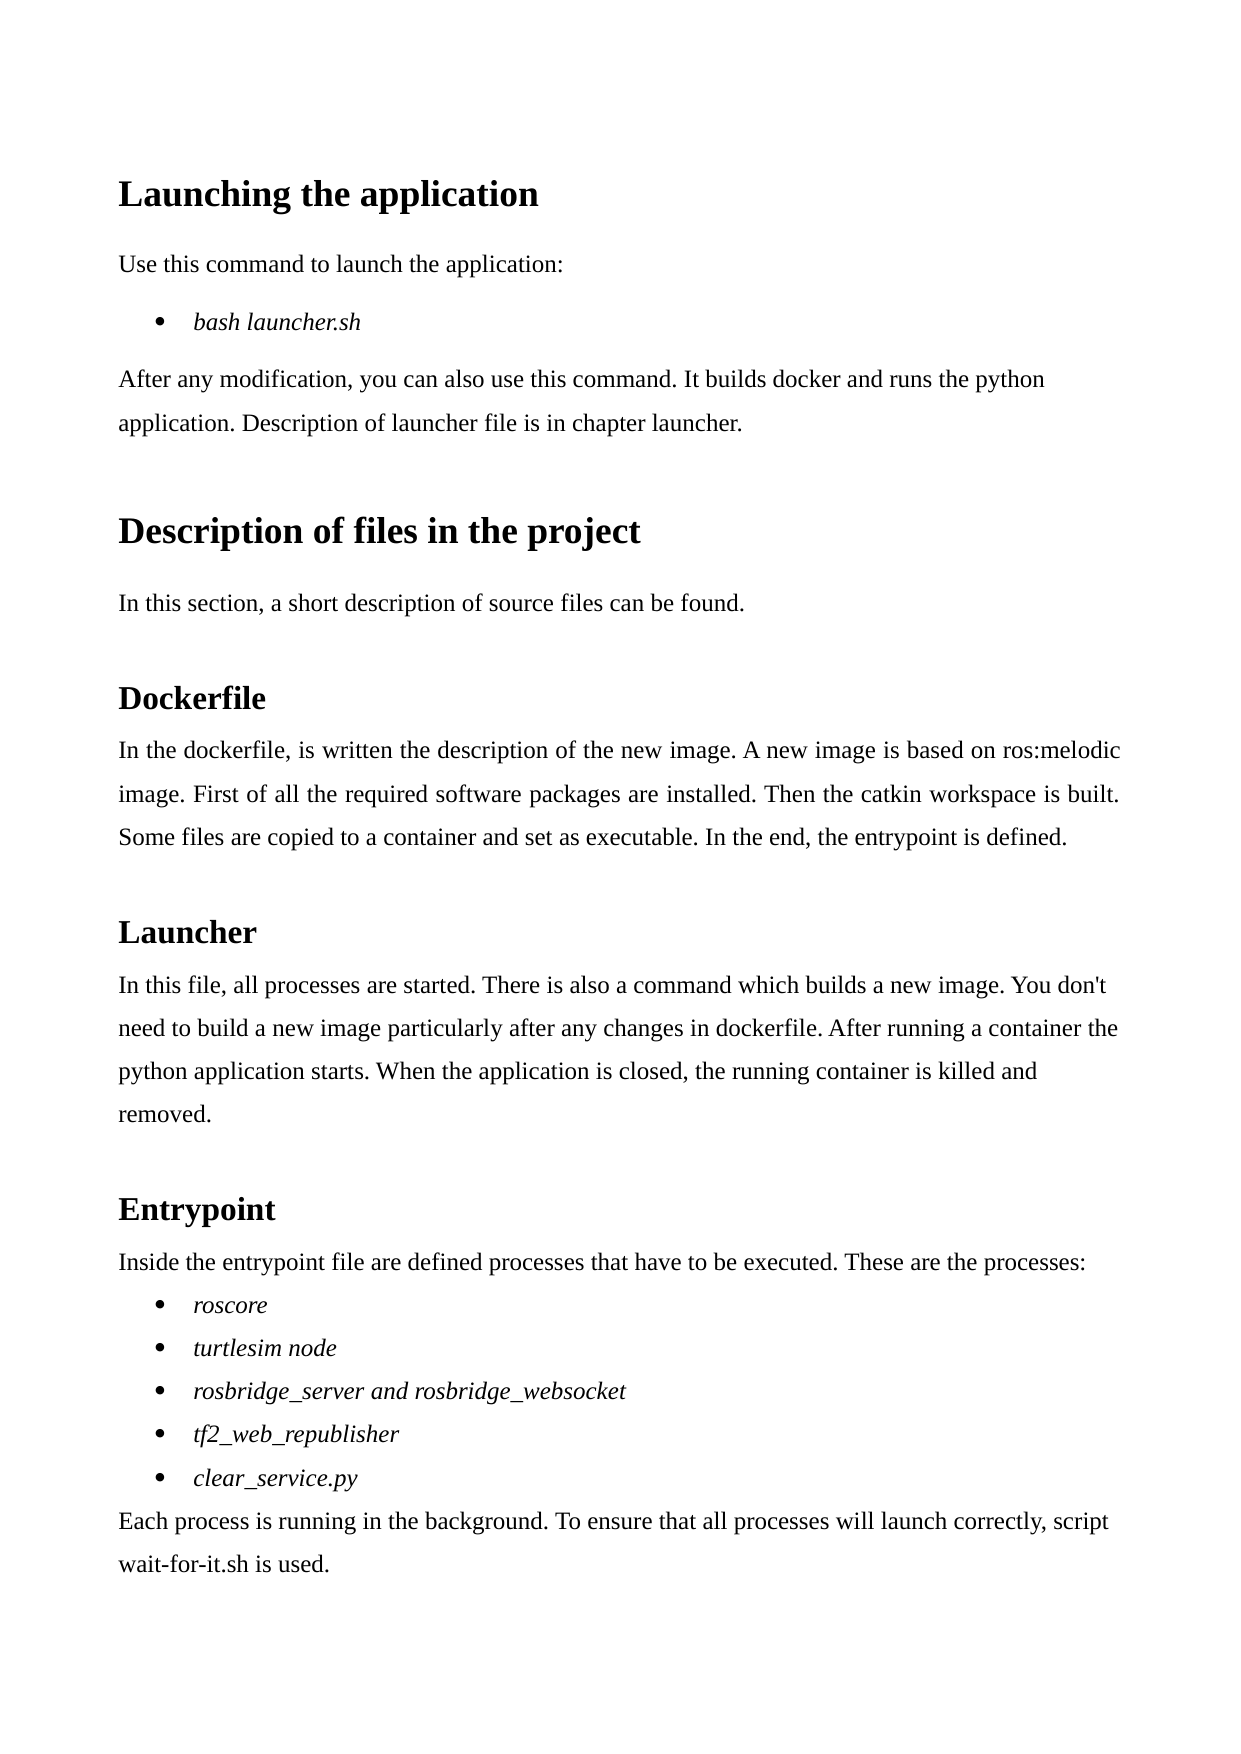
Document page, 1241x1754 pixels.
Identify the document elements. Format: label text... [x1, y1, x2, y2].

list roscore [156, 1290, 1122, 1319]
list clear_service.py [156, 1463, 1122, 1491]
text In the dockerfile, is written the description of the new image. A new image is based on ros:melodic image. First of all the required software packages are installed. Then the catkin workspace is built. Some files are copied to a container and set as executable. In the end, the entrypoint is defined. [118, 736, 1122, 851]
subtitle Entrypoint [118, 1189, 1122, 1228]
text In this file, all processes are started. There is also a command which builds a new image. You don't need to build a new image particularly after any changes in dockerfile. After running a container the python application starts. When the application is closed, the running container is killed and removed. [118, 970, 1122, 1128]
text In this section, a short description of source files can be found. [118, 588, 1122, 616]
list bash launcher.sh [156, 307, 1122, 336]
subtitle Dockerfile [118, 678, 1122, 716]
text Description of files in the project [118, 508, 1122, 552]
text Each process is running in the background. To ensure that all processes will launch correctly, script wait-for-it.sh is used. [118, 1506, 1122, 1578]
list rosbridge_server and rosbridge_websocket [156, 1376, 1122, 1405]
text After any modification, you can also use this command. It builds docker and runs the python application. Description of launcher file is in chapter launcher. [118, 364, 1122, 436]
text Inside the entrypoint file are defined processes that have to be executed. These are the processes: [118, 1247, 1122, 1276]
list tf2_web_republisher [156, 1419, 1122, 1448]
subtitle Launcher [118, 912, 1122, 951]
subtitle Launching the application [118, 172, 1122, 215]
list turtlesim node [156, 1333, 1122, 1362]
text Use this command to launch the application: [118, 249, 1122, 278]
